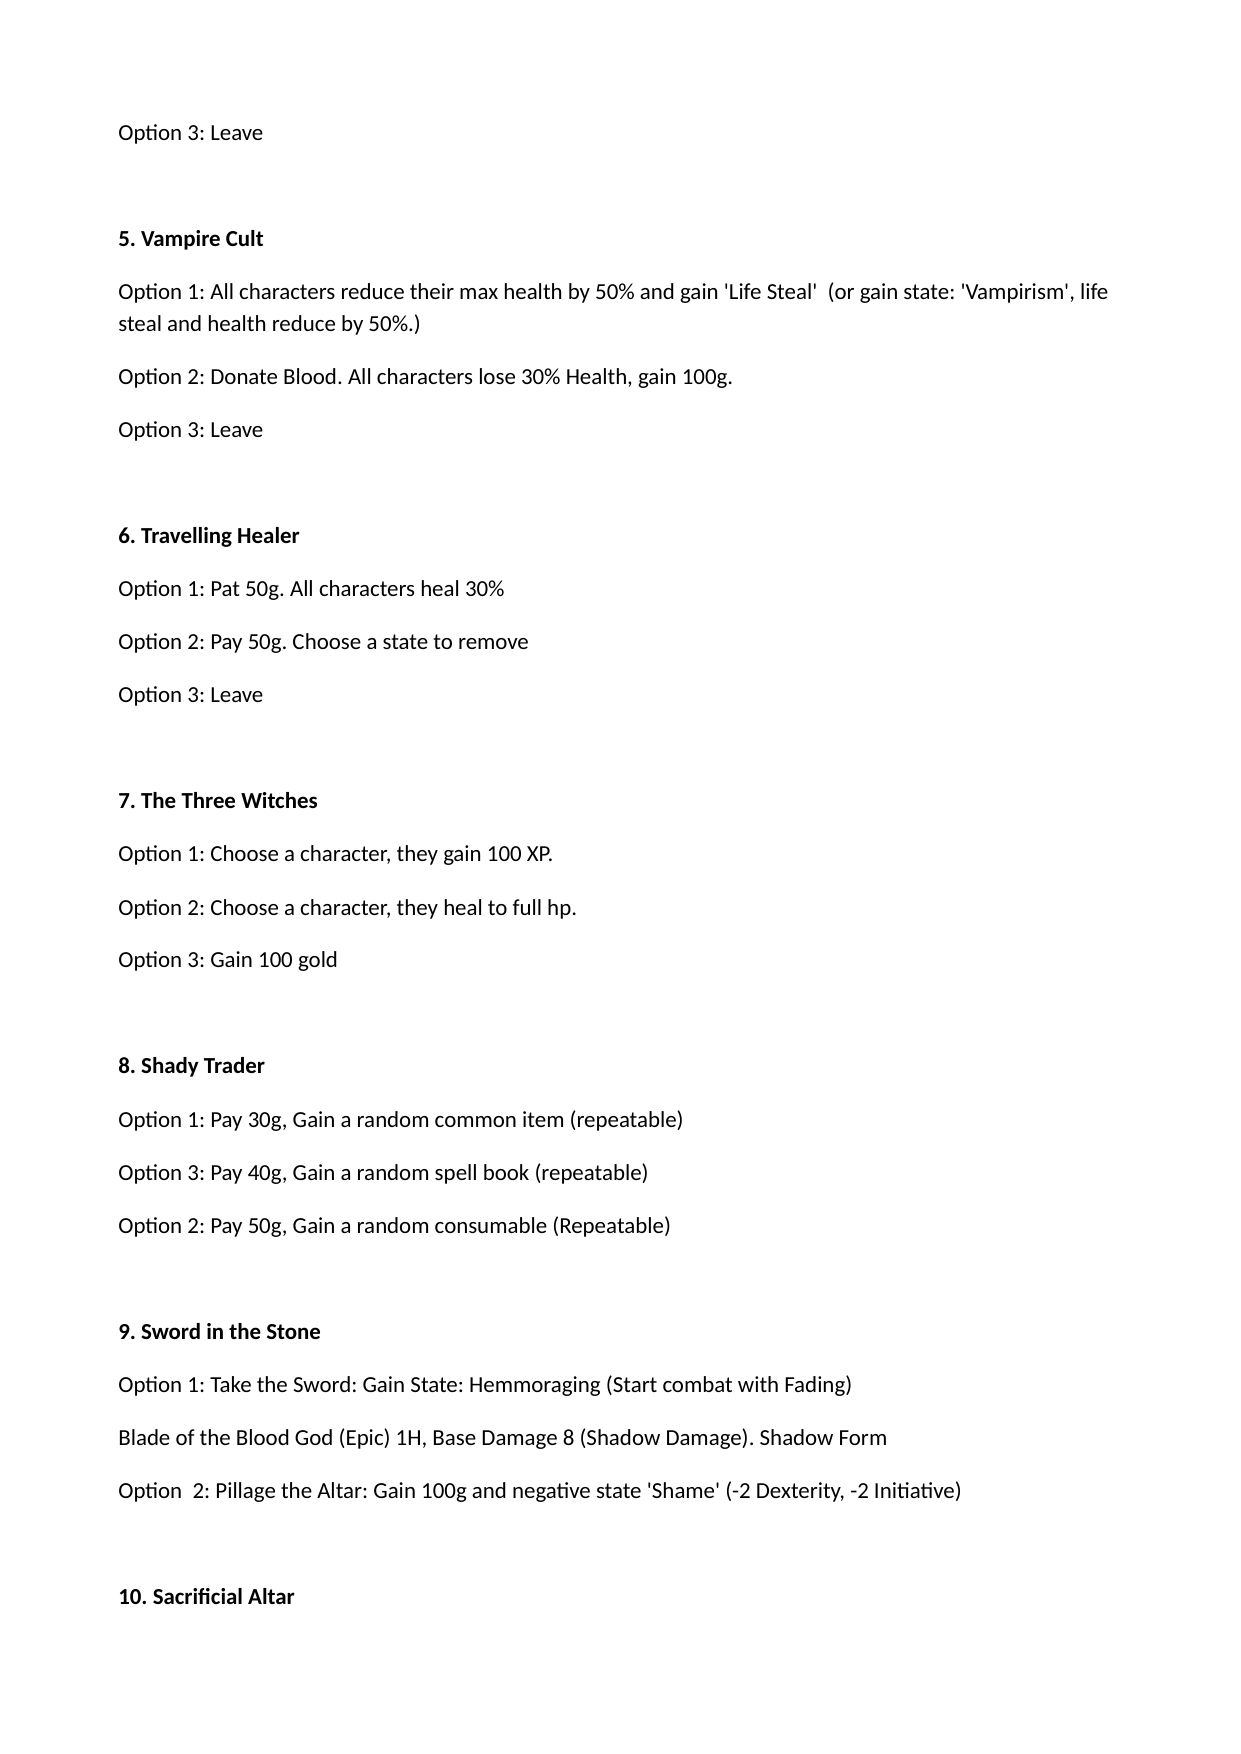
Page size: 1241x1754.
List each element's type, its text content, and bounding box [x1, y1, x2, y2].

text Option 2: Pay 50g, Gain a random consumable (Repeatable) [118, 1211, 1122, 1239]
list 8. Shady Trader [118, 1052, 1122, 1080]
text Option 3: Pay 40g, Gain a random spell book (repeatable) [118, 1158, 1122, 1186]
text Option 2: Pay 50g. Choose a state to remove [118, 627, 1122, 656]
text Option 2: Choose a character, they heal to full hp. [118, 893, 1122, 921]
text Option 1: Take the Sword: Gain State: Hemmoraging (Start combat with Fading) [118, 1370, 1122, 1398]
text 10. Sacrificial Altar [118, 1582, 1122, 1610]
list 5. Vampire Cult [118, 224, 1122, 252]
text Option 2: Donate Blood. All characters lose 30% Health, gain 100g. [118, 362, 1122, 390]
text Option 1: Choose a character, they gain 100 XP. [118, 839, 1122, 868]
text Option 1: Pat 50g. All characters heal 30% [118, 574, 1122, 602]
text Option 1: Pay 30g, Gain a random common item (repeatable) [118, 1105, 1122, 1133]
text Option 3: Leave [118, 415, 1122, 443]
text Option 3: Leave [118, 118, 1122, 146]
text Option 2: Pillage the Altar: Gain 100g and negative state 'Shame' (-2 Dexterity, -2 Initiative) [118, 1476, 1122, 1504]
text 9. Sword in the Stone [118, 1317, 1122, 1345]
text 7. The Three Witches [118, 787, 1122, 814]
text Blade of the Blood God (Epic) 1H, Base Damage 8 (Shadow Damage). Shadow Form [118, 1423, 1122, 1451]
text Option 1: All characters reduce their max health by 50% and gain 'Life Steal' (or gain state: 'Vampirism', life steal and health reduce by 50%.) [118, 277, 1122, 337]
text 6. Travelling Healer [118, 521, 1122, 549]
text Option 3: Gain 100 gold [118, 946, 1122, 974]
text Option 3: Leave [118, 681, 1122, 708]
